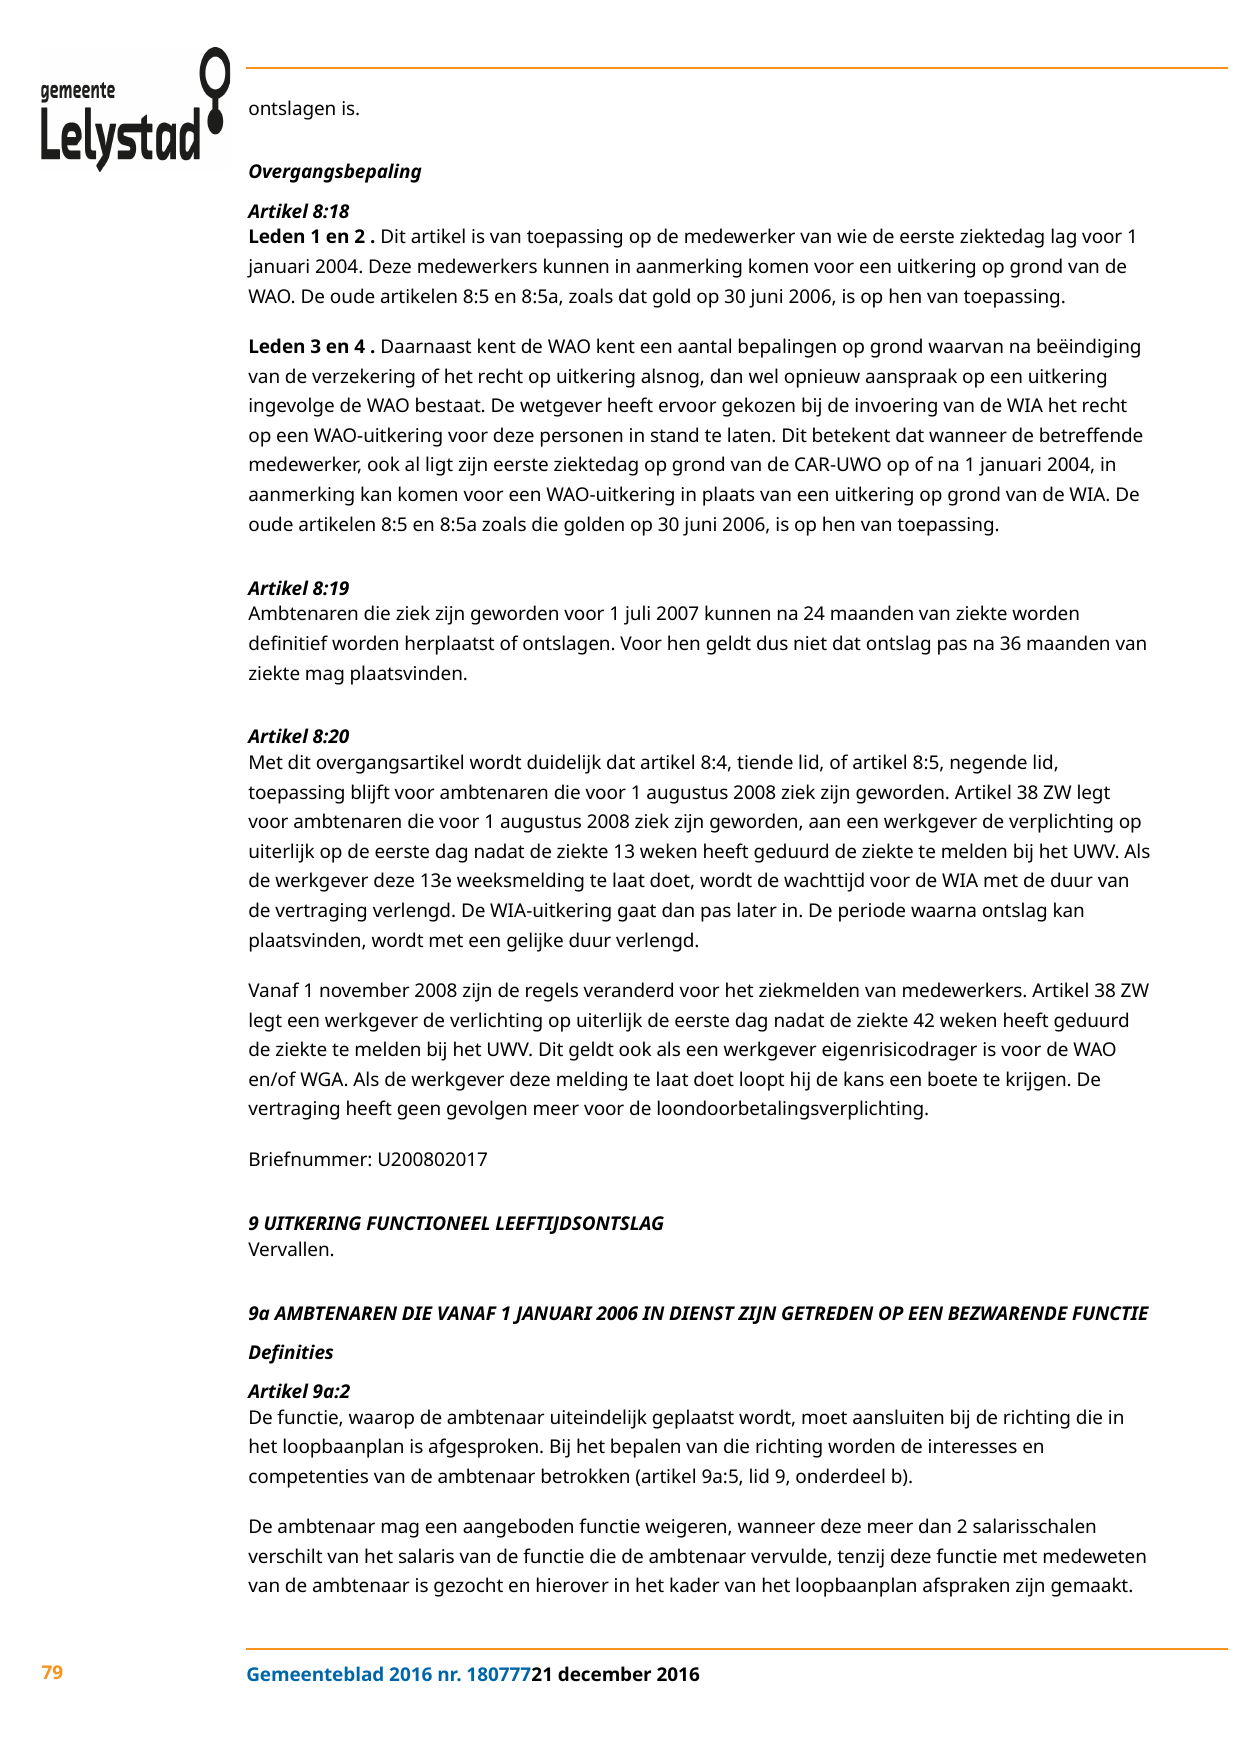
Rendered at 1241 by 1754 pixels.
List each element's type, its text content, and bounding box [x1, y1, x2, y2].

text Vanaf 1 november 2008 zijn de regels veranderd voor het ziekmelden van medewerkers. Artikel 38 ZW legt een werkgever de verlichting op uiterlijk de eerste dag nadat de ziekte 42 weken heeft geduurd de ziekte te melden bij het UWV. Dit geldt ook als een werkgever eigenrisicodrager is voor de WAO en/of WGA. Als de werkgever deze melding te laat doet loopt hij de kans een boete te krijgen. De vertraging heeft geen gevolgen meer voor de loondoorbetalingsverplichting. [248, 977, 1152, 1121]
text 9 UITKERING FUNCTIONEEL LEEFTIJDSONTSLAG [248, 1210, 1152, 1236]
text 9a AMBTENAREN DIE VANAF 1 JANUARI 2006 IN DIENST ZIJN GETREDEN OP EEN BEZWARENDE FUNCTIE [248, 1300, 1152, 1325]
text Definities [248, 1339, 1152, 1365]
text Artikel 8:19 [248, 575, 1152, 601]
text De ambtenaar mag een aangeboden functie weigeren, wanneer deze meer dan 2 salarisschalen verschilt van het salaris van de functie die de ambtenaar vervulde, tenzij deze functie met medeweten van de ambtenaar is gezocht en hierover in het kader van het loopbaanplan afspraken zijn gemaakt. [248, 1513, 1152, 1598]
text Artikel 8:18 [248, 198, 1152, 224]
text Vervallen. [248, 1236, 1152, 1261]
text Met dit overgangsartikel wordt duidelijk dat artikel 8:4, tiende lid, of artikel 8:5, negende lid, toepassing blijft voor ambtenaren die voor 1 augustus 2008 ziek zijn geworden. Artikel 38 ZW legt voor ambtenaren die voor 1 augustus 2008 ziek zijn geworden, aan een werkgever de verplichting op uiterlijk op de eerste dag nadat de ziekte 13 weken heeft geduurd de ziekte te melden bij het UWV. Als de werkgever deze 13e weeksmelding te laat doet, wordt de wachttijd voor de WIA met de duur van de vertraging verlengd. De WIA-uitkering gaat dan pas later in. De periode waarna ontslag kan plaatsvinden, wordt met een gelijke duur verlengd. [248, 749, 1152, 953]
picture [41, 47, 231, 172]
text Leden 1 en 2 . Dit artikel is van toepassing op de medewerker van wie de eerste ziektedag lag voor 1 januari 2004. Deze medewerkers kunnen in aanmerking komen voor een uitkering op grond van de WAO. De oude artikelen 8:5 en 8:5a, zoals dat gold op 30 juni 2006, is op hen van toepassing. [248, 224, 1152, 309]
text Artikel 8:20 [248, 724, 1152, 749]
text ontslagen is. [248, 95, 1152, 121]
text Overgangsbepaling [248, 159, 1152, 184]
text Briefnummer: U200802017 [248, 1146, 1152, 1172]
text Artikel 9a:2 [248, 1378, 1152, 1404]
text Leden 3 en 4 . Daarnaast kent de WAO kent een aantal bepalingen op grond waarvan na beëindiging van de verzekering of het recht op uitkering alsnog, dan wel opnieuw aanspraak op een uitkering ingevolge de WAO bestaat. De wetgever heeft ervoor gekozen bij de invoering van de WIA het recht op een WAO-uitkering voor deze personen in stand te laten. Dit betekent dat wanneer de betreffende medewerker, ook al ligt zijn eerste ziektedag op grond van de CAR-UWO op of na 1 januari 2004, in aanmerking kan komen voor een WAO-uitkering in plaats van een uitkering op grond van de WIA. De oude artikelen 8:5 en 8:5a zoals die golden op 30 juni 2006, is op hen van toepassing. [248, 333, 1152, 537]
text De functie, waarop de ambtenaar uiteindelijk geplaatst wordt, moet aansluiten bij de richting die in het loopbaanplan is afgesproken. Bij het bepalen van die richting worden de interesses en competenties van de ambtenaar betrokken (artikel 9a:5, lid 9, onderdeel b). [248, 1404, 1152, 1489]
text Ambtenaren die ziek zijn geworden voor 1 juli 2007 kunnen na 24 maanden van ziekte worden definitief worden herplaatst of ontslagen. Voor hen geldt dus niet dat ontslag pas na 36 maanden van ziekte mag plaatsvinden. [248, 601, 1152, 685]
